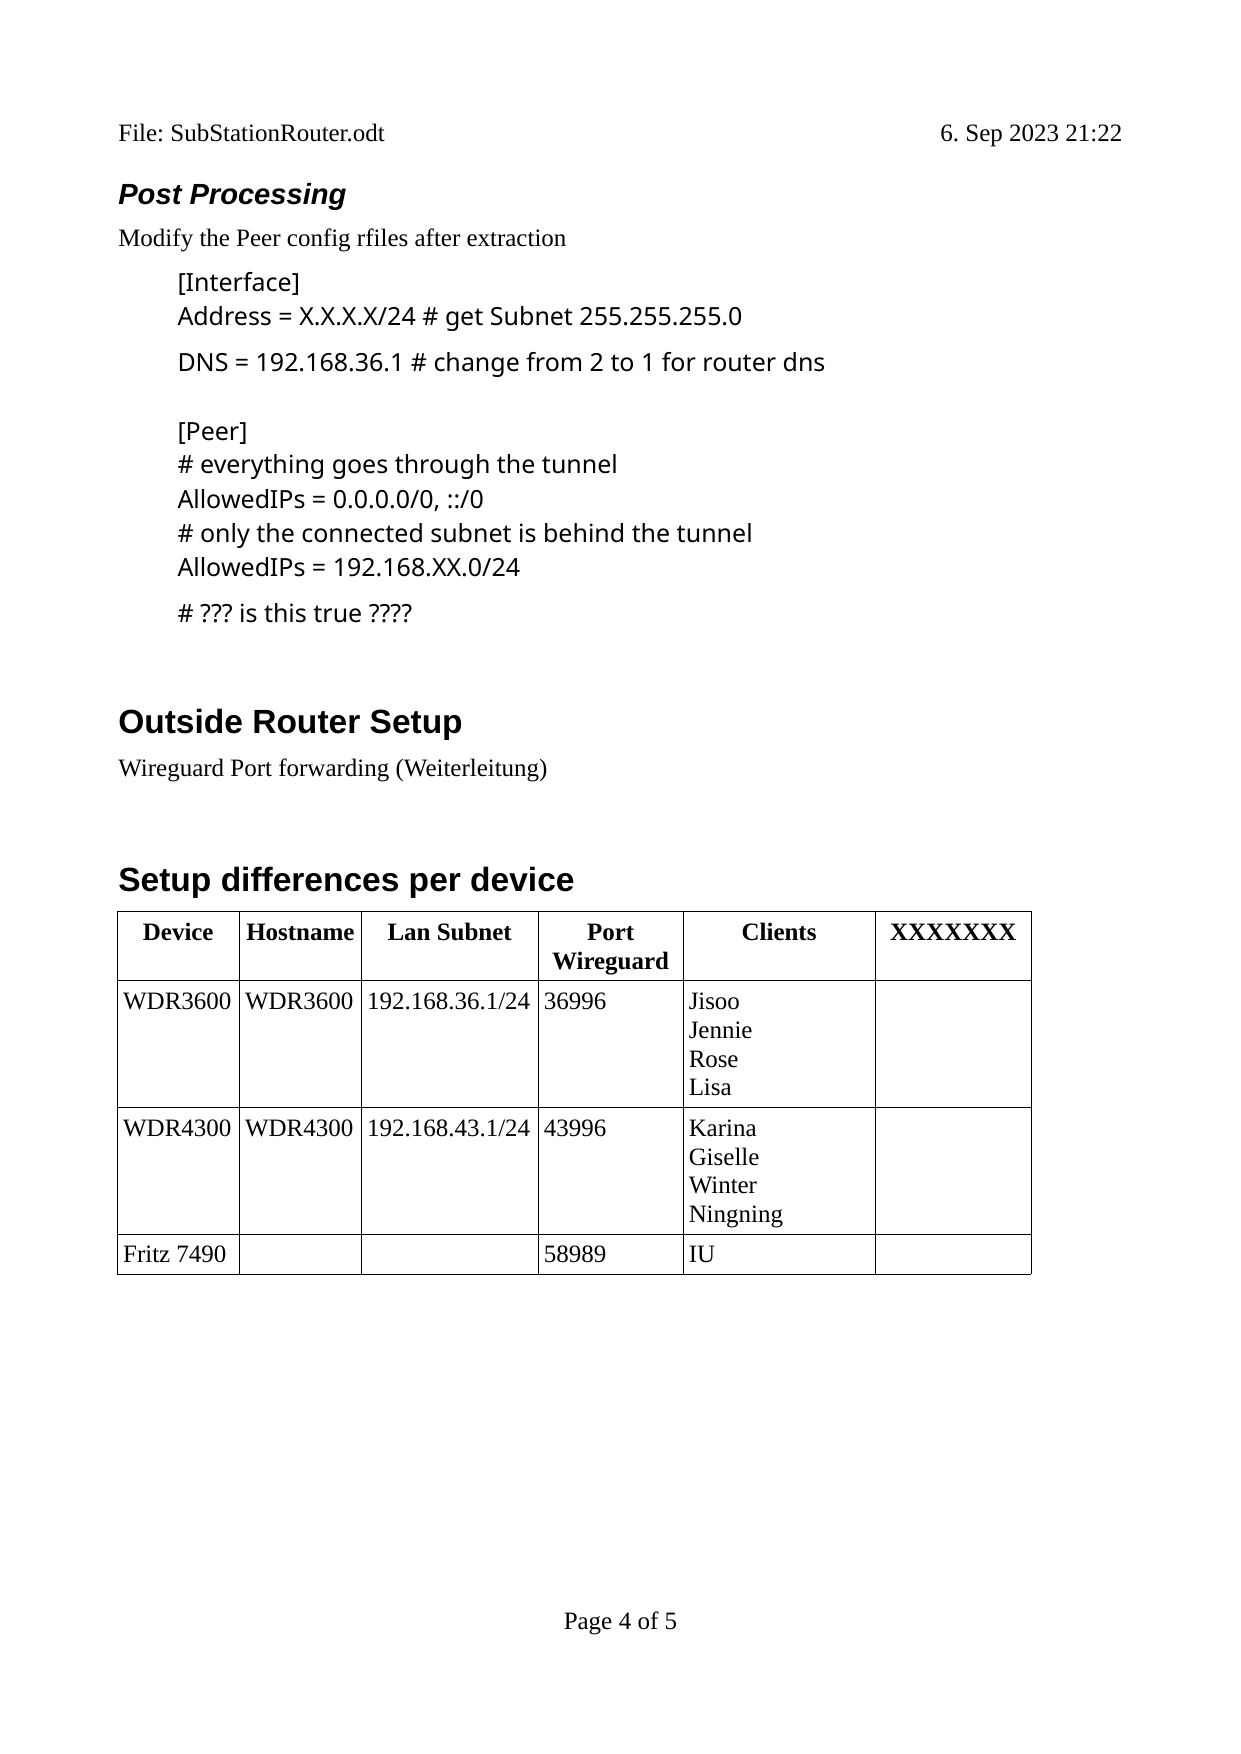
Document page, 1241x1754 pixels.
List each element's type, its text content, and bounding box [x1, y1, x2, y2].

table_cell WDR4300 [118, 1108, 239, 1233]
table_header Port Wireguard [539, 912, 683, 980]
text [Interface] Address = X.X.X.X/24 # get Subnet 255.255.255.0 [177, 264, 1122, 332]
table_cell 36996 [539, 981, 683, 1107]
text Modify the Peer config rfiles after extraction [118, 223, 1122, 252]
table_header Clients [684, 912, 875, 980]
table_cell WDR3600 [240, 981, 361, 1107]
table_cell IU [684, 1235, 875, 1274]
table_cell 192.168.43.1/24 [362, 1108, 538, 1233]
table_cell WDR3600 [118, 981, 239, 1107]
subtitle Post Processing [118, 177, 1122, 211]
text Wireguard Port forwarding (Weiterleitung) [118, 753, 1122, 781]
table_cell 43996 [539, 1108, 683, 1233]
table_cell WDR4300 [240, 1108, 361, 1233]
text DNS = 192.168.36.1 # change from 2 to 1 for router dns [Peer] # everything goes through the tunnel AllowedIPs = 0.0.0.0/0, ::/0 # only the connected subnet is behind the tunnel AllowedIPs = 192.168.XX.0/24 [177, 345, 1122, 583]
table_cell Fritz 7490 [118, 1235, 239, 1274]
table_header XXXXXXX [876, 912, 1031, 980]
subtitle Outside Router Setup [118, 702, 1122, 740]
table_header Device [118, 912, 239, 980]
table_header Lan Subnet [362, 912, 538, 980]
table_cell [876, 1235, 1031, 1274]
table_cell 58989 [539, 1235, 683, 1274]
table_cell Karina Giselle Winter Ningning [684, 1108, 875, 1233]
table_cell [240, 1235, 361, 1274]
table_cell [876, 1108, 1031, 1233]
table_cell [876, 981, 1031, 1107]
subtitle Setup differences per device [118, 860, 1122, 899]
text # ??? is this true ???? [177, 596, 1122, 664]
table_cell 192.168.36.1/24 [362, 981, 538, 1107]
table_header Hostname [240, 912, 361, 980]
table_cell Jisoo Jennie Rose Lisa [684, 981, 875, 1107]
table_cell [362, 1235, 538, 1274]
